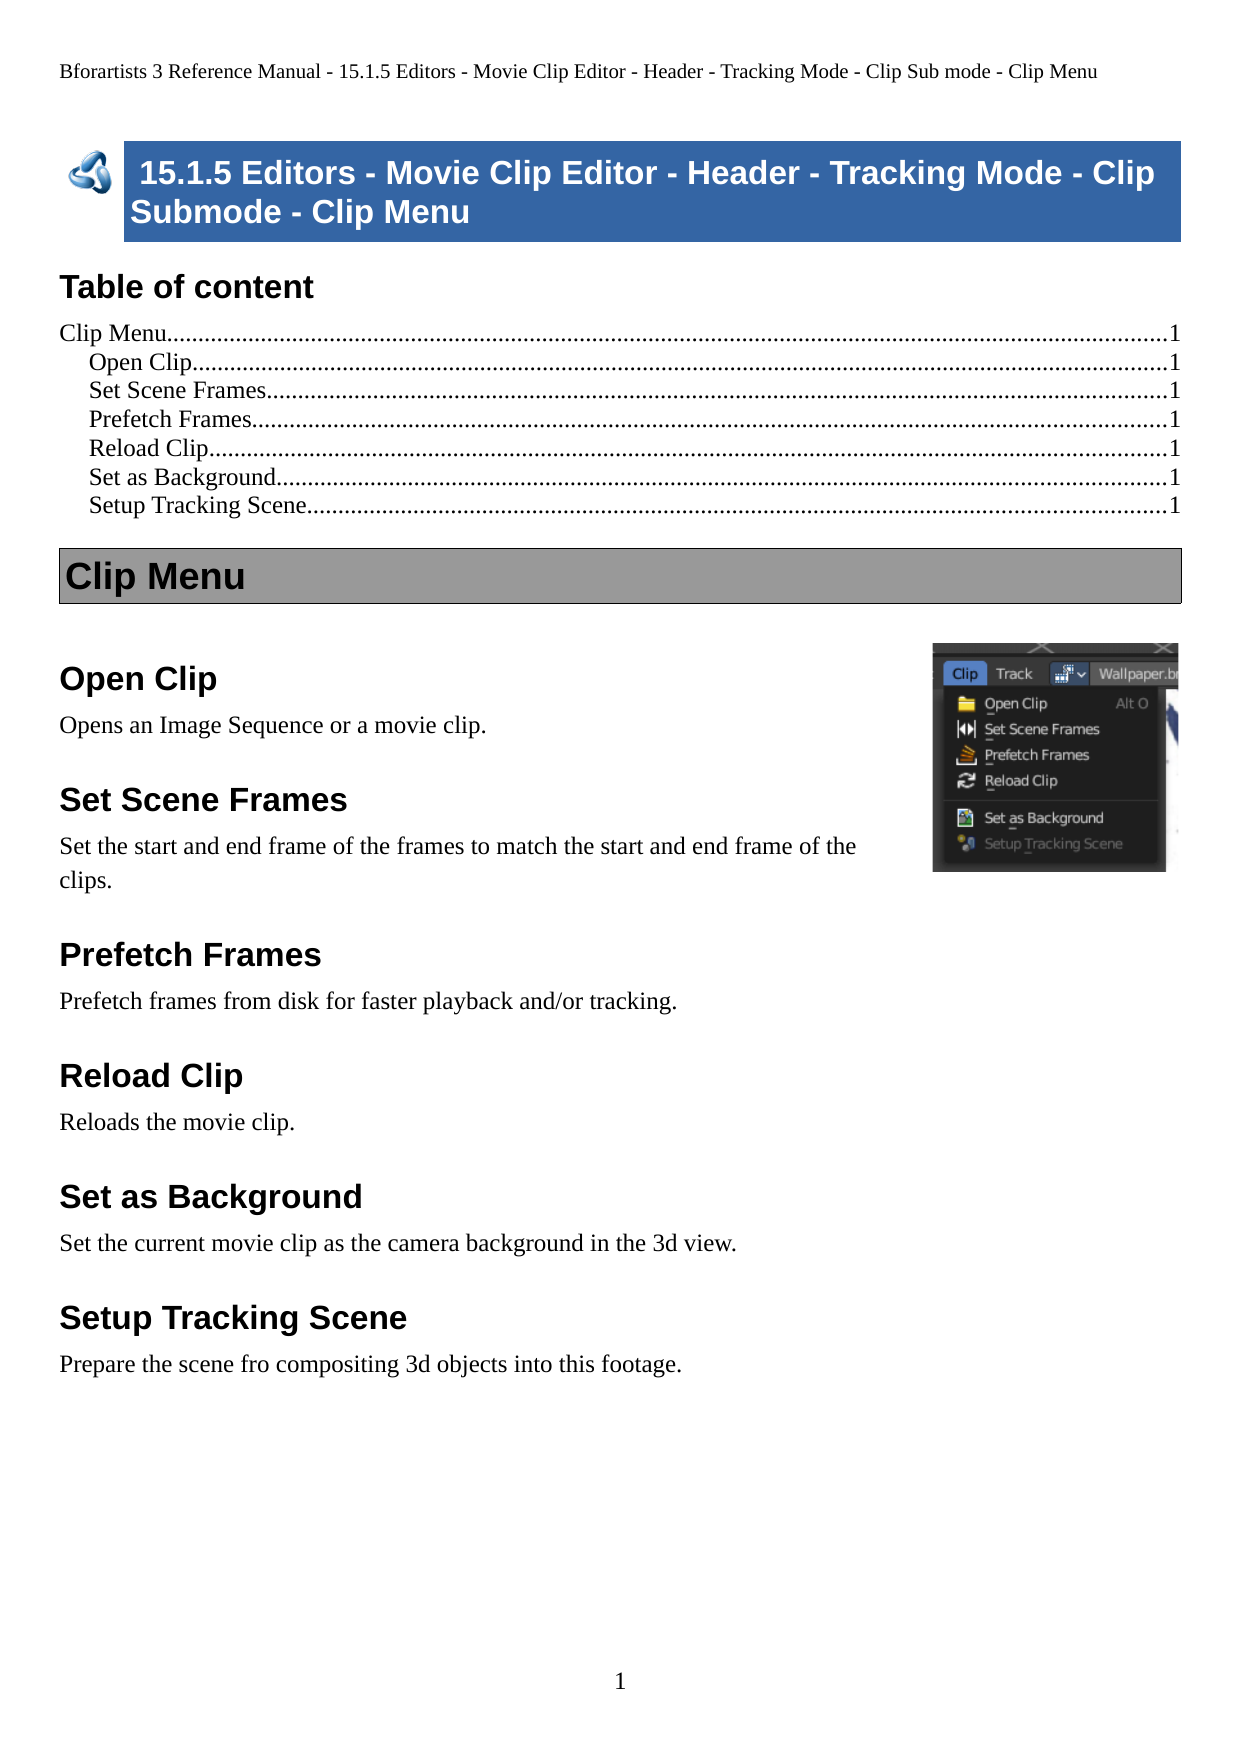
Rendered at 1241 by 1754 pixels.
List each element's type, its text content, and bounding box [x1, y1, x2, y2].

text Prefetch Frames 1 [88, 404, 1181, 433]
subtitle Table of content [59, 267, 1181, 305]
table_header 15.1.5 Editors - Movie Clip Editor - Header - Tracking Mode - Clip Submode - Clip Menu [124, 141, 1181, 242]
text Open Clip 1 [88, 347, 1181, 375]
subtitle Setup Tracking Scene [59, 1298, 1181, 1337]
text Opens an Image Sequence or a movie clip. [59, 710, 932, 738]
text Reloads the movie clip. [59, 1107, 1181, 1136]
text Reload Clip 1 [88, 433, 1181, 462]
text Set Scene Frames 1 [88, 375, 1181, 404]
picture [65, 147, 114, 197]
text Set the start and end frame of the frames to match the start and end frame of the clips. [59, 831, 1181, 894]
subtitle Reload Clip [59, 1056, 1181, 1095]
text Set the current movie clip as the camera background in the 3d view. [59, 1228, 1181, 1257]
text Set as Background 1 [88, 462, 1181, 490]
text Prepare the scene fro compositing 3d objects into this footage. [59, 1349, 1181, 1378]
text Setup Tracking Scene 1 [88, 490, 1181, 519]
table_header [59, 141, 124, 242]
subtitle Set as Background [59, 1177, 1181, 1216]
text Clip Menu 1 [59, 318, 1181, 347]
subtitle Prefetch Frames [59, 935, 1181, 974]
subtitle Set Scene Frames [59, 779, 932, 818]
picture [932, 643, 1179, 872]
subtitle Open Clip [59, 658, 932, 697]
text Prefetch frames from disk for faster playback and/or tracking. [59, 986, 1181, 1015]
table_header Clip Menu [60, 549, 1181, 603]
